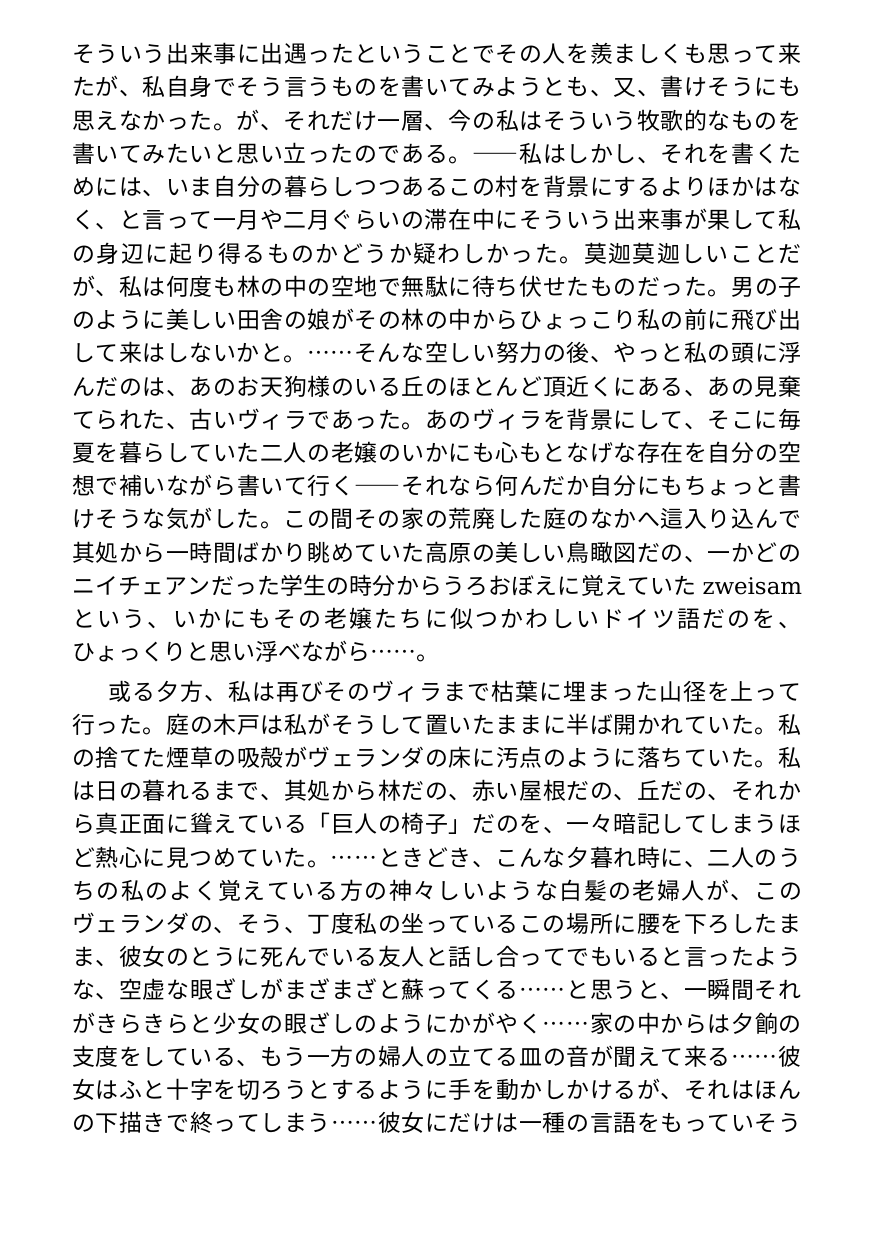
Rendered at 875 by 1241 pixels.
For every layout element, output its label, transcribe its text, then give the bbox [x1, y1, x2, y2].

text そういう出来事に出遇ったということでその人を羨ましくも思って来たが、私自身でそう言うものを書いてみようとも、又、書けそうにも思えなかった。が、それだけ一層、今の私はそういう牧歌的なものを書いてみたいと思い立ったのである。――私はしかし、それを書くためには、いま自分の暮らしつつあるこの村を背景にするよりほかはなく、と言って一月や二月ぐらいの滞在中にそういう出来事が果して私の身辺に起り得るものかどうか疑わしかった。莫迦莫迦しいことだが、私は何度も林の中の空地で無駄に待ち伏せたものだった。男の子のように美しい田舎の娘がその林の中からひょっこり私の前に飛び出して来はしないかと。……そんな空しい努力の後、やっと私の頭に浮んだのは、あのお天狗様のいる丘のほとんど頂近くにある、あの見棄てられた、古いヴィラであった。あのヴィラを背景にして、そこに毎夏を暮らしていた二人の老嬢のいかにも心もとなげな存在を自分の空想で補いながら書いて行く――それなら何んだか自分にもちょっと書けそうな気がした。この間その家の荒廃した庭のなかへ這入り込んで其処から一時間ばかり眺めていた高原の美しい鳥瞰図だの、一かどのニイチェアンだった学生の時分からうろおぼえに覚えていた zweisam という、いかにもその老嬢たちに似つかわしいドイツ語だのを、ひょっくりと思い浮べながら……。 [72, 36, 802, 667]
text 或る夕方、私は再びそのヴィラまで枯葉に埋まった山径を上って行った。庭の木戸は私がそうして置いたままに半ば開かれていた。私の捨てた煙草の吸殻がヴェランダの床に汚点のように落ちていた。私は日の暮れるまで、其処から林だの、赤い屋根だの、丘だの、それから真正面に聳えている「巨人の椅子」だのを、一々暗記してしまうほど熱心に見つめていた。……ときどき、こんな夕暮れ時に、二人のうちの私のよく覚えている方の神々しいような白髪の老婦人が、このヴェランダの、そう、丁度私の坐っているこの場所に腰を下ろしたまま、彼女のとうに死んでいる友人と話し合ってでもいると言ったような、空虚な眼ざしがまざまざと蘇ってくる……と思うと、一瞬間それがきらきらと少女の眼ざしのようにかがやく……家の中からは夕餉の支度をしている、もう一方の婦人の立てる皿の音が聞えて来る……彼女はふと十字を切ろうとするように手を動かしかけるが、それはほんの下描きで終ってしまう……彼女にだけは一種の言語をもっていそう [72, 673, 802, 1138]
